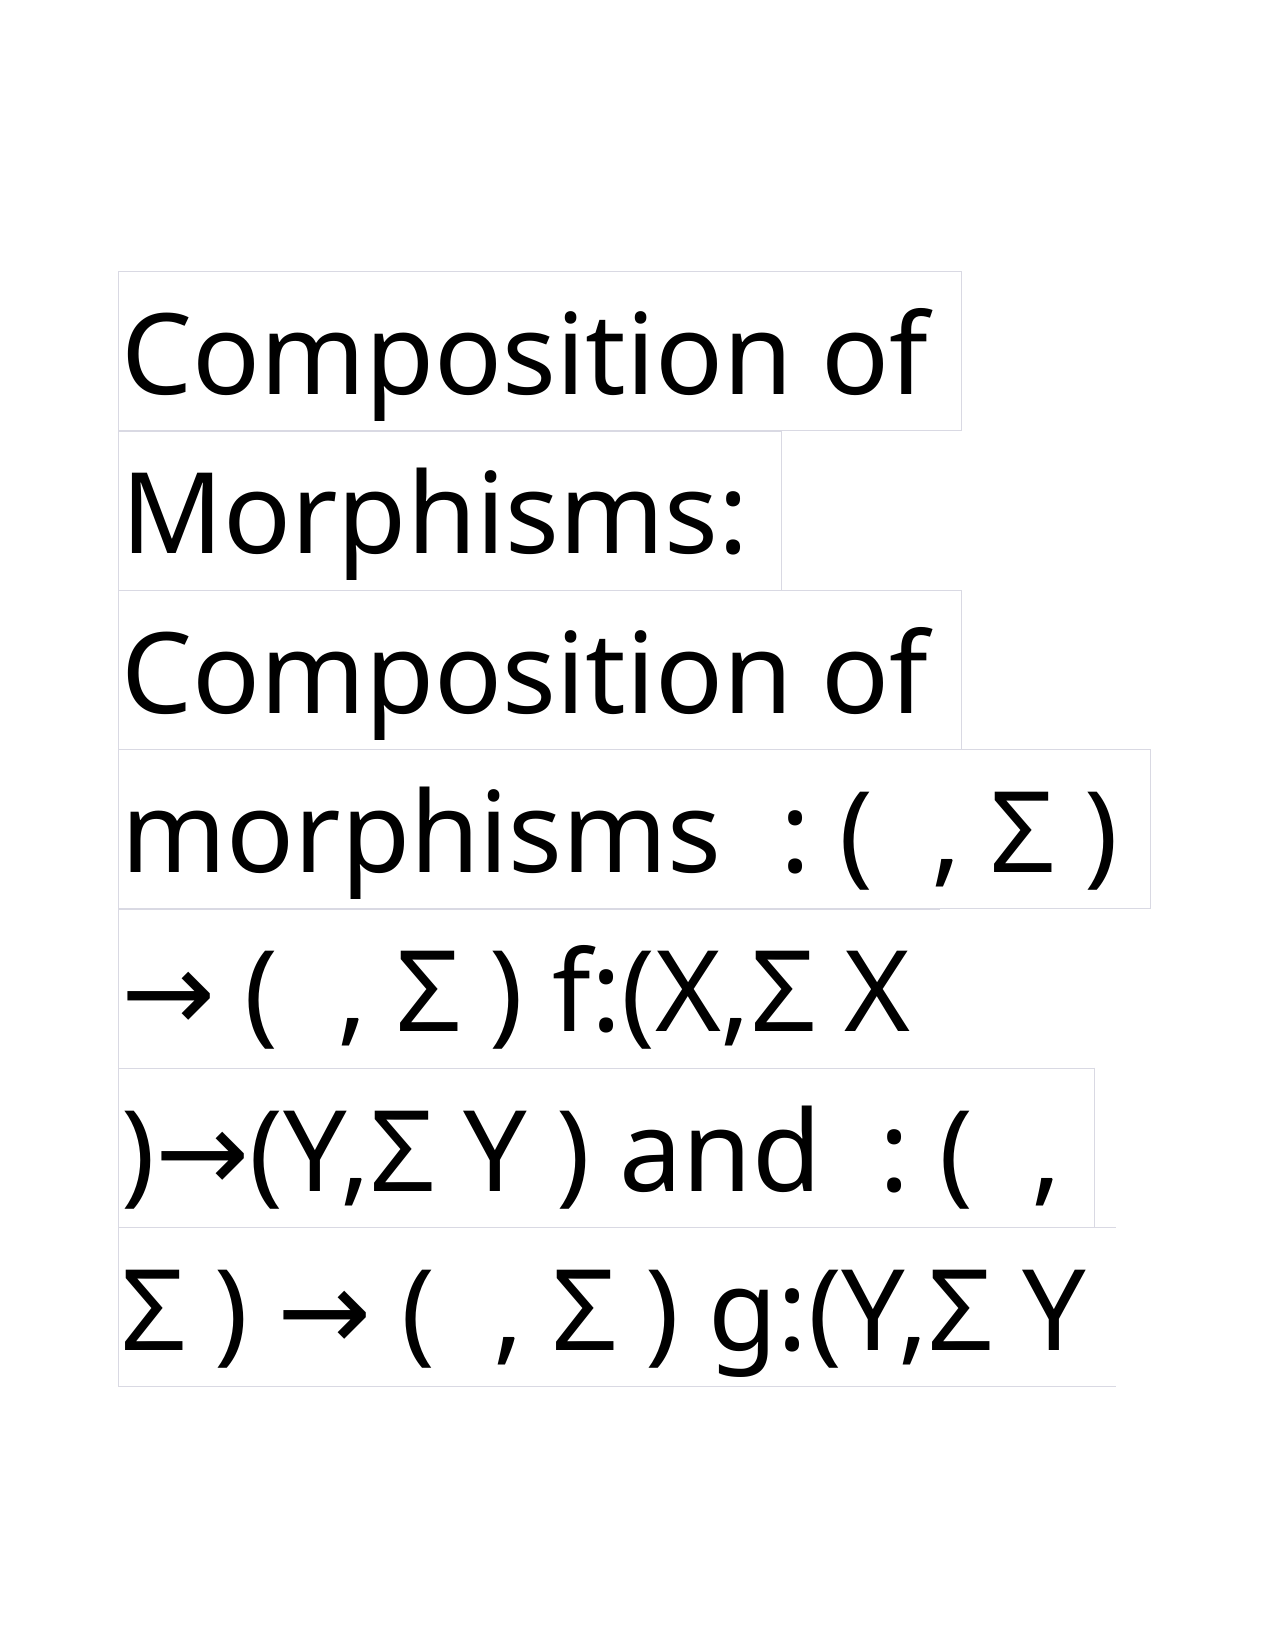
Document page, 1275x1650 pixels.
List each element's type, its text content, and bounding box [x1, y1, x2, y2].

text Composition of Morphisms: Composition of morphisms : ( , Σ ) → ( , Σ ) f:(X,Σ X ​)→(Y,Σ Y ​) and : ( , Σ ) → ( , Σ ) g:(Y,Σ Y [119, 271, 1157, 1386]
